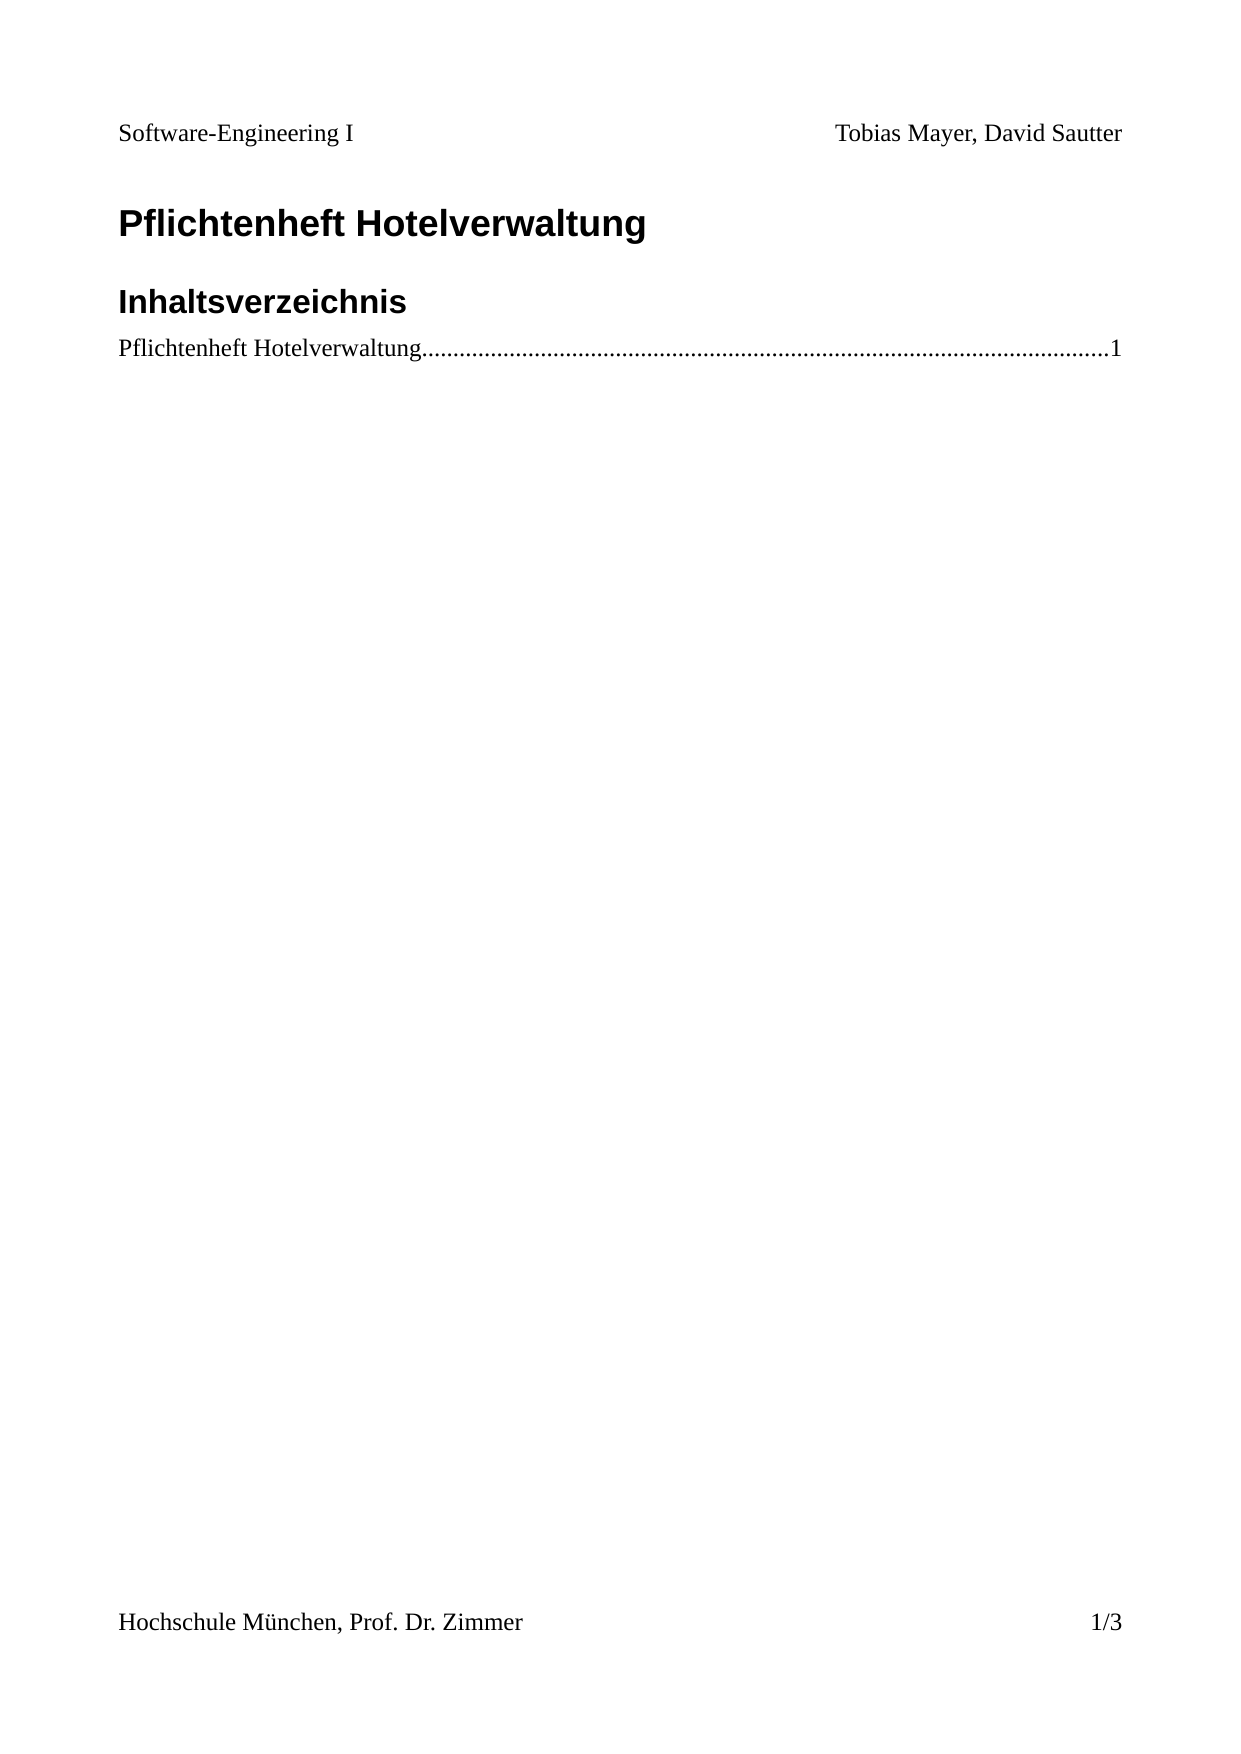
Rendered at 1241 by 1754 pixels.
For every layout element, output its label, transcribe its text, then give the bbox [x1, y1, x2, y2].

text Pflichtenheft Hotelverwaltung 1 [118, 333, 1122, 362]
subtitle Pflichtenheft Hotelverwaltung [118, 201, 1122, 244]
subtitle Inhaltsverzeichnis [118, 282, 1122, 320]
